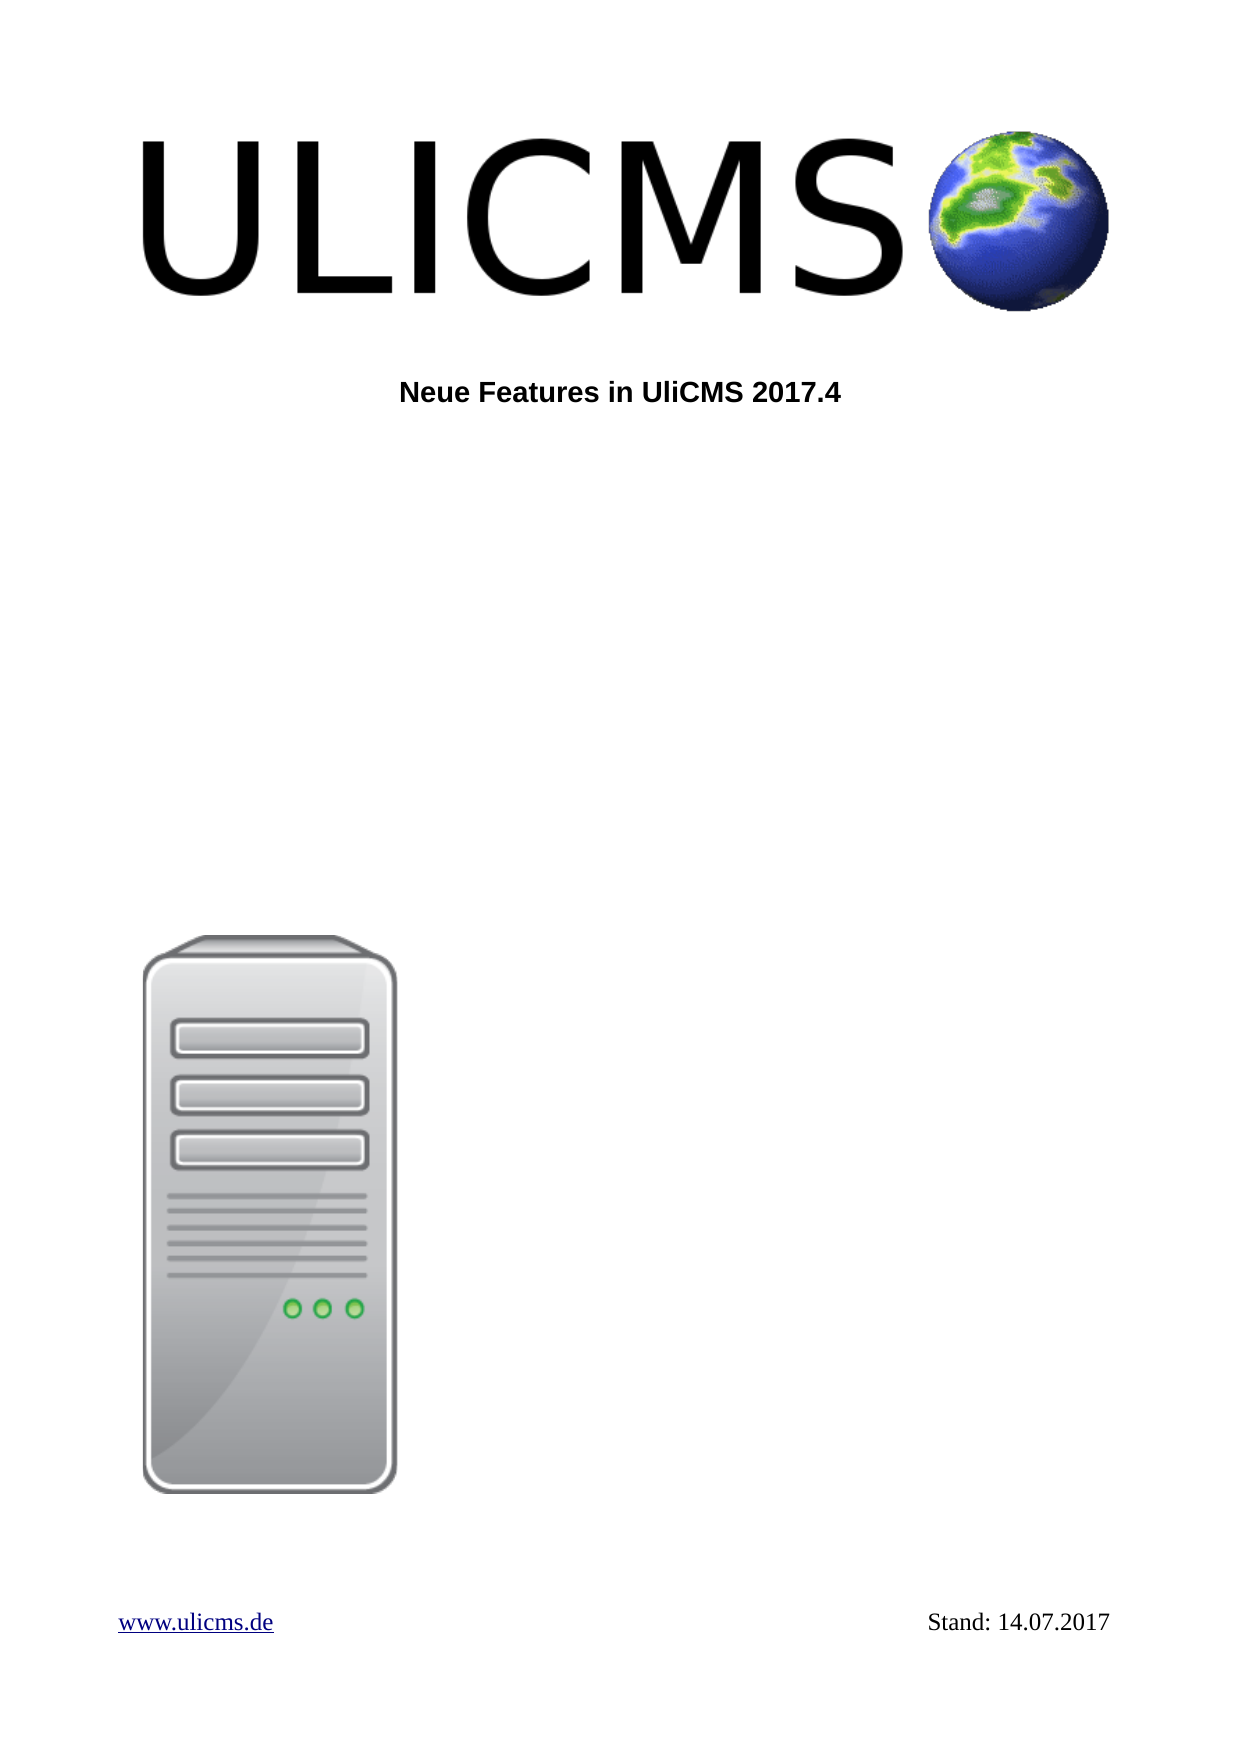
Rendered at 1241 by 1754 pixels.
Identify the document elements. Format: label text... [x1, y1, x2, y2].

subtitle Neue Features in UliCMS 2017.4 [118, 375, 1122, 408]
picture [142, 935, 398, 1494]
picture [115, 118, 1117, 321]
